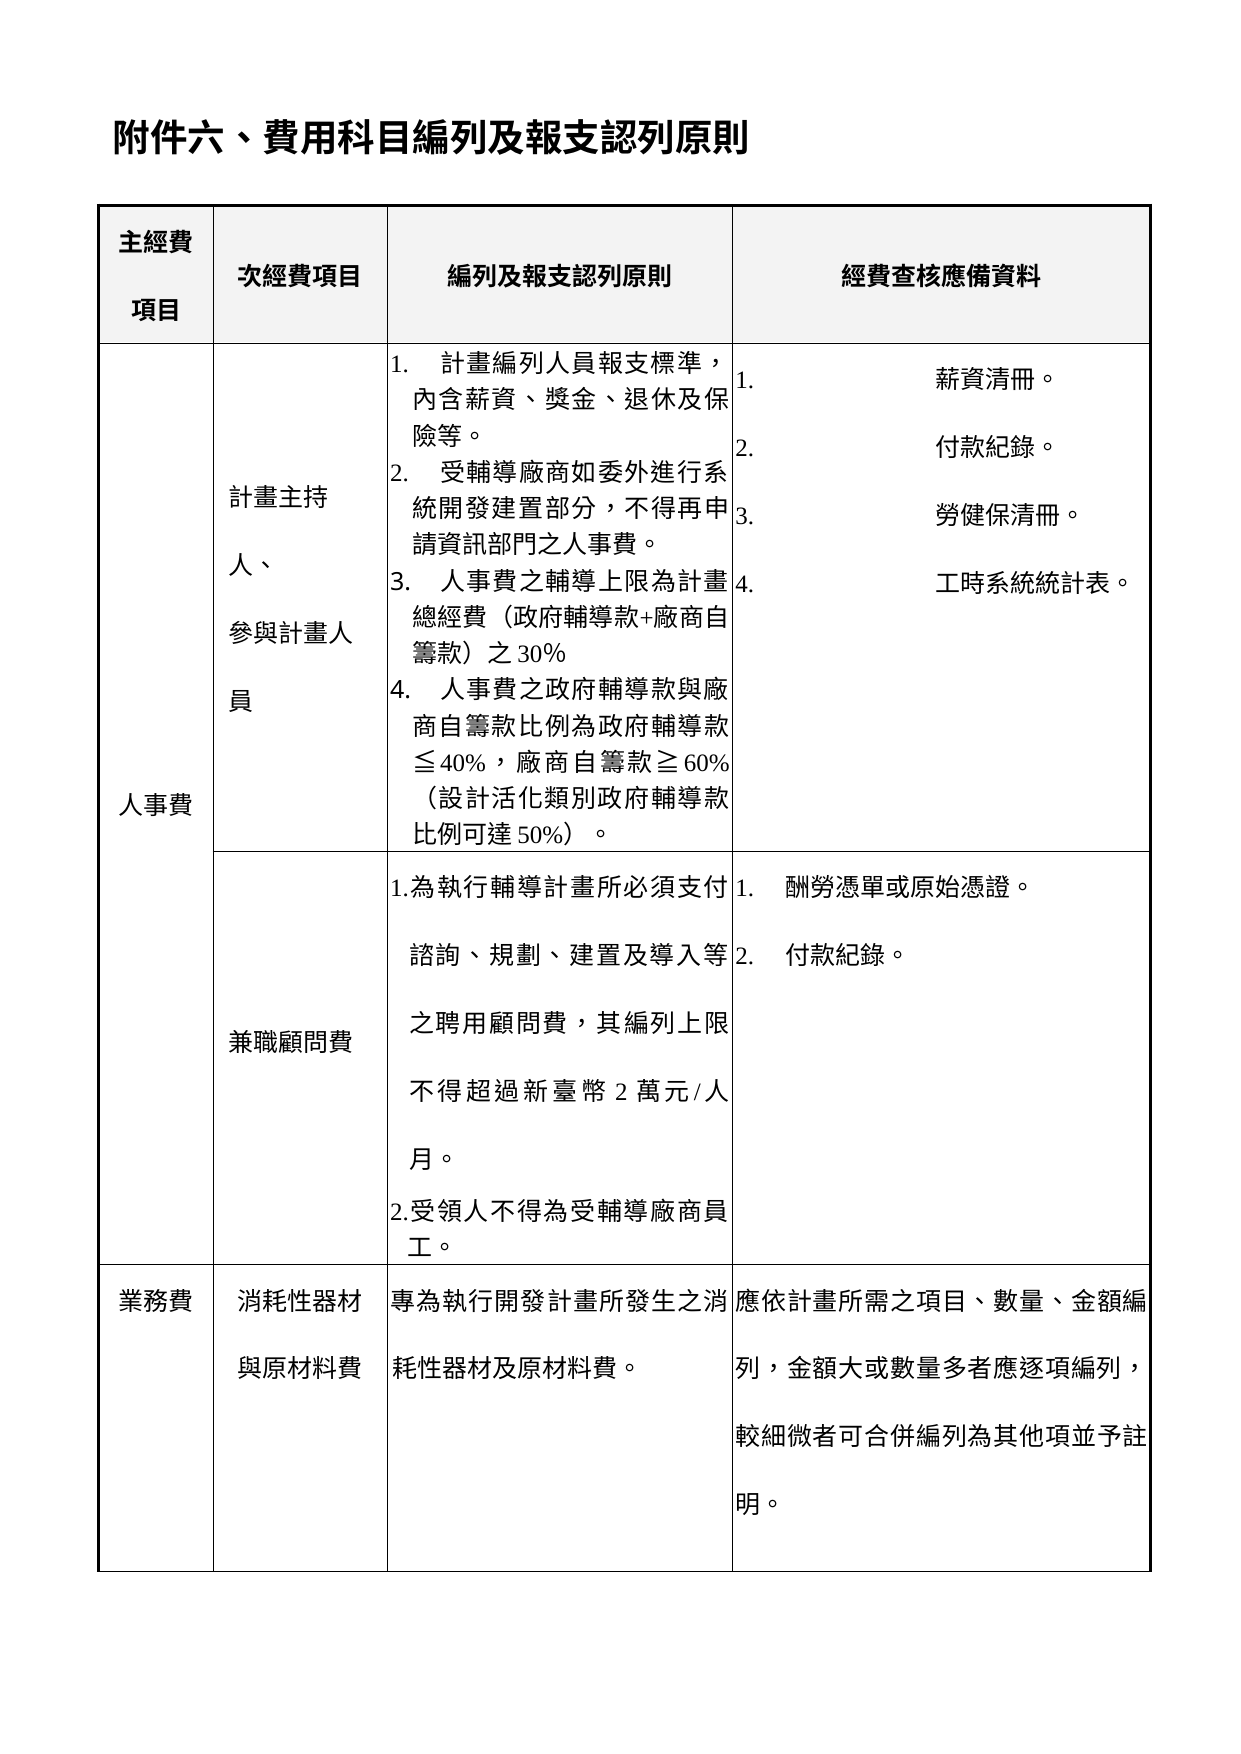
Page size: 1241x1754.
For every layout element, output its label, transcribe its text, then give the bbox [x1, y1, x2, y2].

table_header 經費查核應備資料 [733, 207, 1149, 342]
table_cell 計畫主持人、 參與計畫人員 [214, 344, 387, 851]
table_cell 應依計畫所需之項目、數量、金額編列，金額大或數量多者應逐項編列，較細微者可合併編列為其他項並予註明。 [733, 1265, 1149, 1571]
table_cell 兼職顧問費 [214, 852, 387, 1264]
table_header 次經費項目 [214, 207, 387, 342]
table_header 主經費 項目 [100, 207, 213, 342]
table_cell 專為執行開發計畫所發生之消耗性器材及原材料費。 [388, 1265, 732, 1571]
table_cell 人事費 [100, 344, 213, 1264]
table_header 編列及報支認列原則 [388, 207, 732, 342]
table_cell 計畫編列人員報支標準，內含薪資、獎金、退休及保險等。 受輔導廠商如委外進行系統開發建置部分，不得再申請資訊部門之人事費。 人事費之輔導上限為計畫總經費（政府輔導款+廠商自籌款）之30％ 人事費之政府輔導款與廠商自籌款比例為政府輔導款≦40%，廠商自籌款≧60%（設計活化類別政府輔導款比例可達50%）。 [388, 344, 732, 851]
table_cell 1.為執行輔導計畫所必須支付諮詢、規劃、建置及導入等之聘用顧問費，其編列上限不得超過新臺幣2萬元/人月。 2.受領人不得為受輔導廠商員工。 [388, 852, 732, 1264]
table_cell 消耗性器材與原材料費 [214, 1265, 387, 1571]
table_cell 酬勞憑單或原始憑證。 付款紀錄。 [733, 852, 1149, 1264]
table_cell 業務費 [100, 1265, 213, 1571]
table_cell 薪資清冊。 付款紀錄。 勞健保清冊。 工時系統統計表。 [733, 344, 1149, 851]
subtitle 附件六、費用科目編列及報支認列原則 [112, 102, 1137, 169]
